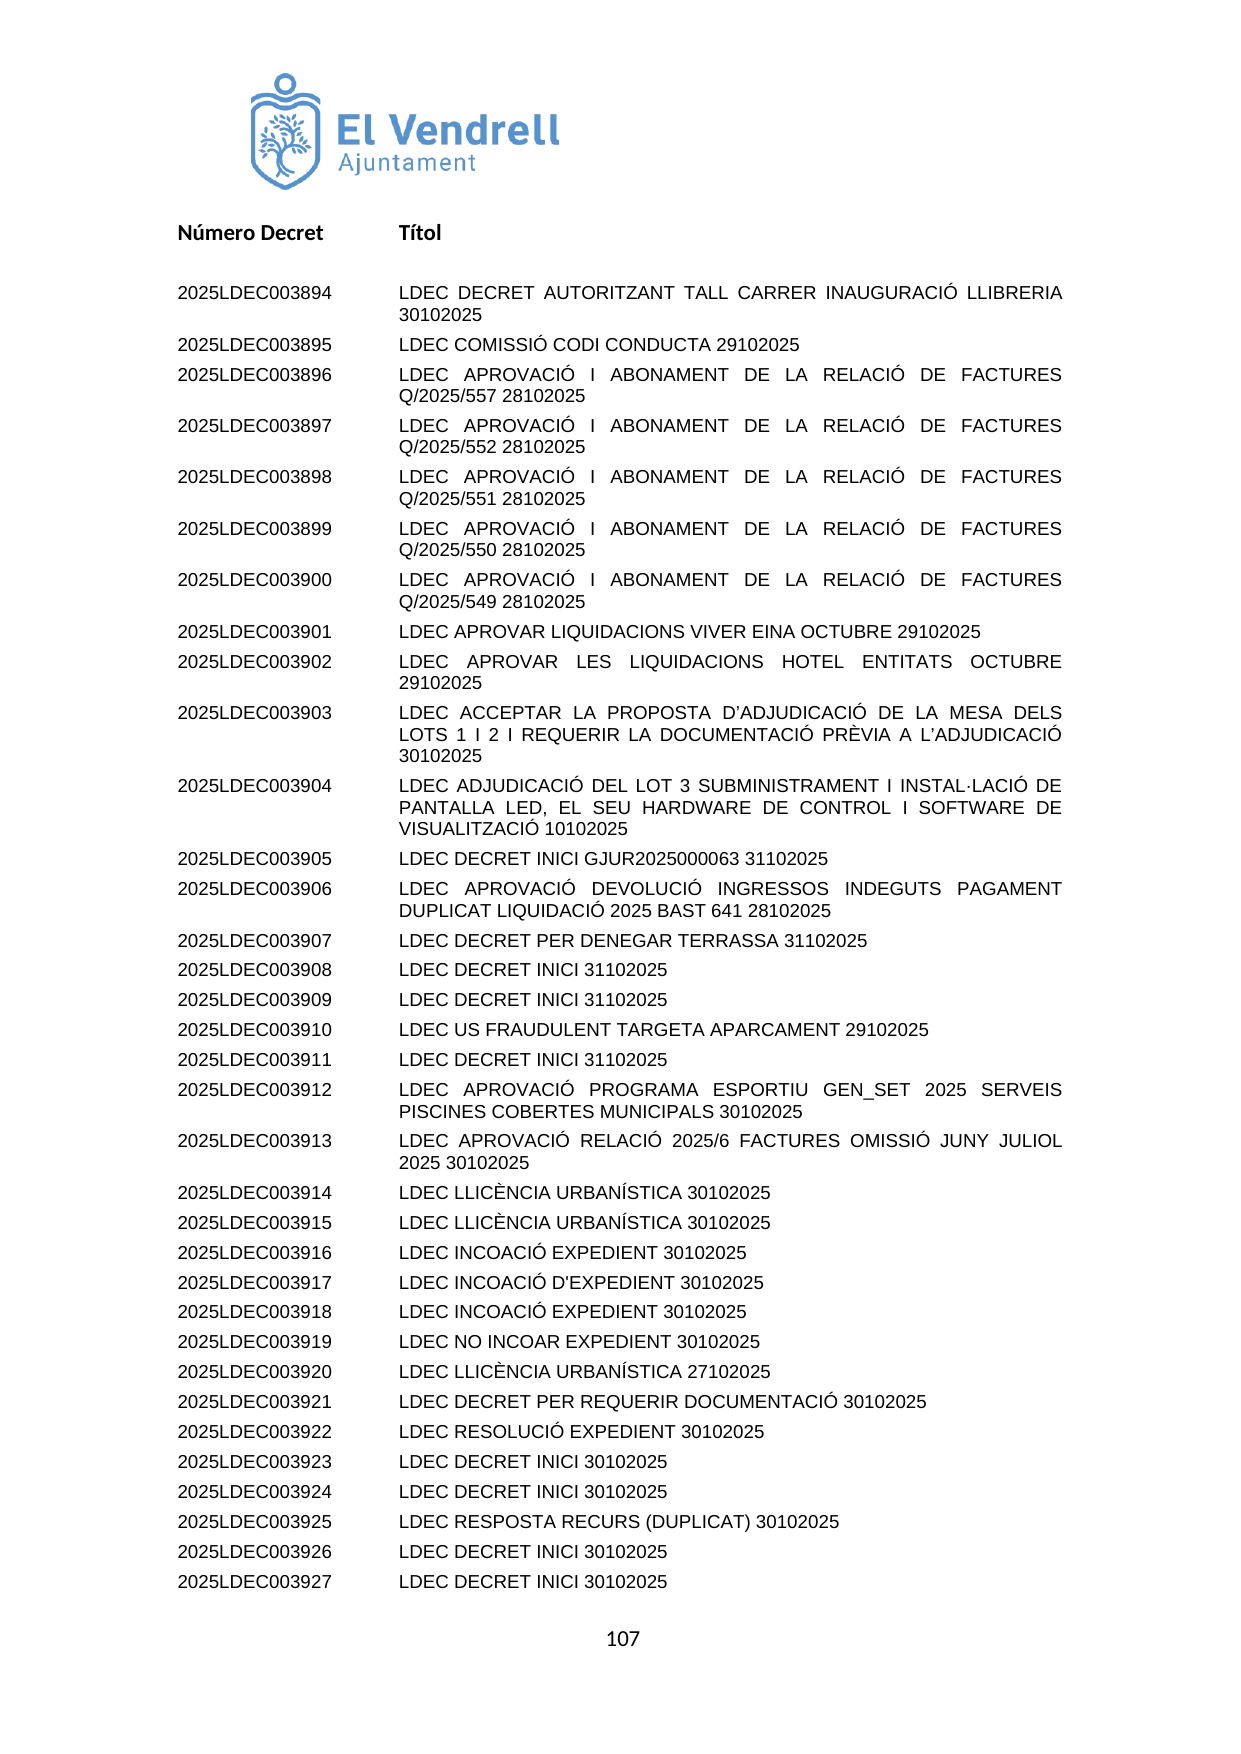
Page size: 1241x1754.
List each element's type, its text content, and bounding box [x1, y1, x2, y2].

text 2025LDEC003909 LDEC DECRET INICI 31102025 [177, 989, 1063, 1011]
text 2025LDEC003911 LDEC DECRET INICI 31102025 [177, 1049, 1063, 1071]
text 2025LDEC003903 LDEC ACCEPTAR LA PROPOSTA D’ADJUDICACIÓ DE LA MESA DELS LOTS 1 I 2 I REQUERIR LA DOCUMENTACIÓ PRÈVIA A L’ADJUDICACIÓ 30102025 [177, 702, 1063, 767]
text 2025LDEC003896 LDEC APROVACIÓ I ABONAMENT DE LA RELACIÓ DE FACTURES Q/2025/557 28102025 [177, 363, 1063, 406]
text 2025LDEC003902 LDEC APROVAR LES LIQUIDACIONS HOTEL ENTITATS OCTUBRE 29102025 [177, 651, 1063, 694]
text 2025LDEC003899 LDEC APROVACIÓ I ABONAMENT DE LA RELACIÓ DE FACTURES Q/2025/550 28102025 [177, 518, 1063, 561]
text 2025LDEC003906 LDEC APROVACIÓ DEVOLUCIÓ INGRESSOS INDEGUTS PAGAMENT DUPLICAT LIQUIDACIÓ 2025 BAST 641 28102025 [177, 878, 1063, 921]
text 2025LDEC003915 LDEC LLICÈNCIA URBANÍSTICA 30102025 [177, 1212, 1063, 1233]
text 2025LDEC003905 LDEC DECRET INICI GJUR2025000063 31102025 [177, 848, 1063, 869]
text 2025LDEC003907 LDEC DECRET PER DENEGAR TERRASSA 31102025 [177, 929, 1063, 951]
text 2025LDEC003894 LDEC DECRET AUTORITZANT TALL CARRER INAUGURACIÓ LLIBRERIA 30102025 [177, 282, 1063, 325]
text 2025LDEC003901 LDEC APROVAR LIQUIDACIONS VIVER EINA OCTUBRE 29102025 [177, 621, 1063, 642]
text 2025LDEC003913 LDEC APROVACIÓ RELACIÓ 2025/6 FACTURES OMISSIÓ JUNY JULIOL 2025 30102025 [177, 1130, 1063, 1173]
text 2025LDEC003917 LDEC INCOACIÓ D'EXPEDIENT 30102025 [177, 1271, 1063, 1293]
text 2025LDEC003925 LDEC RESPOSTA RECURS (DUPLICAT) 30102025 [177, 1511, 1063, 1532]
text 2025LDEC003922 LDEC RESOLUCIÓ EXPEDIENT 30102025 [177, 1421, 1063, 1442]
text 2025LDEC003918 LDEC INCOACIÓ EXPEDIENT 30102025 [177, 1301, 1063, 1323]
text 2025LDEC003910 LDEC US FRAUDULENT TARGETA APARCAMENT 29102025 [177, 1019, 1063, 1041]
text 2025LDEC003914 LDEC LLICÈNCIA URBANÍSTICA 30102025 [177, 1182, 1063, 1203]
text 2025LDEC003923 LDEC DECRET INICI 30102025 [177, 1451, 1063, 1472]
text 2025LDEC003897 LDEC APROVACIÓ I ABONAMENT DE LA RELACIÓ DE FACTURES Q/2025/552 28102025 [177, 415, 1063, 458]
text 2025LDEC003924 LDEC DECRET INICI 30102025 [177, 1481, 1063, 1502]
text 2025LDEC003921 LDEC DECRET PER REQUERIR DOCUMENTACIÓ 30102025 [177, 1391, 1063, 1413]
text 2025LDEC003908 LDEC DECRET INICI 31102025 [177, 959, 1063, 981]
text 2025LDEC003916 LDEC INCOACIÓ EXPEDIENT 30102025 [177, 1242, 1063, 1263]
text 2025LDEC003926 LDEC DECRET INICI 30102025 [177, 1541, 1063, 1562]
text 2025LDEC003927 LDEC DECRET INICI 30102025 [177, 1570, 1063, 1592]
text 2025LDEC003900 LDEC APROVACIÓ I ABONAMENT DE LA RELACIÓ DE FACTURES Q/2025/549 28102025 [177, 569, 1063, 612]
text 2025LDEC003904 LDEC ADJUDICACIÓ DEL LOT 3 SUBMINISTRAMENT I INSTAL·LACIÓ DE PANTALLA LED, EL SEU HARDWARE DE CONTROL I SOFTWARE DE VISUALITZACIÓ 10102025 [177, 775, 1063, 840]
text 2025LDEC003895 LDEC COMISSIÓ CODI CONDUCTA 29102025 [177, 333, 1063, 355]
picture [251, 73, 560, 190]
text 2025LDEC003920 LDEC LLICÈNCIA URBANÍSTICA 27102025 [177, 1361, 1063, 1383]
text 2025LDEC003919 LDEC NO INCOAR EXPEDIENT 30102025 [177, 1331, 1063, 1353]
text 2025LDEC003912 LDEC APROVACIÓ PROGRAMA ESPORTIU GEN_SET 2025 SERVEIS PISCINES COBERTES MUNICIPALS 30102025 [177, 1079, 1063, 1122]
text 2025LDEC003898 LDEC APROVACIÓ I ABONAMENT DE LA RELACIÓ DE FACTURES Q/2025/551 28102025 [177, 466, 1063, 509]
